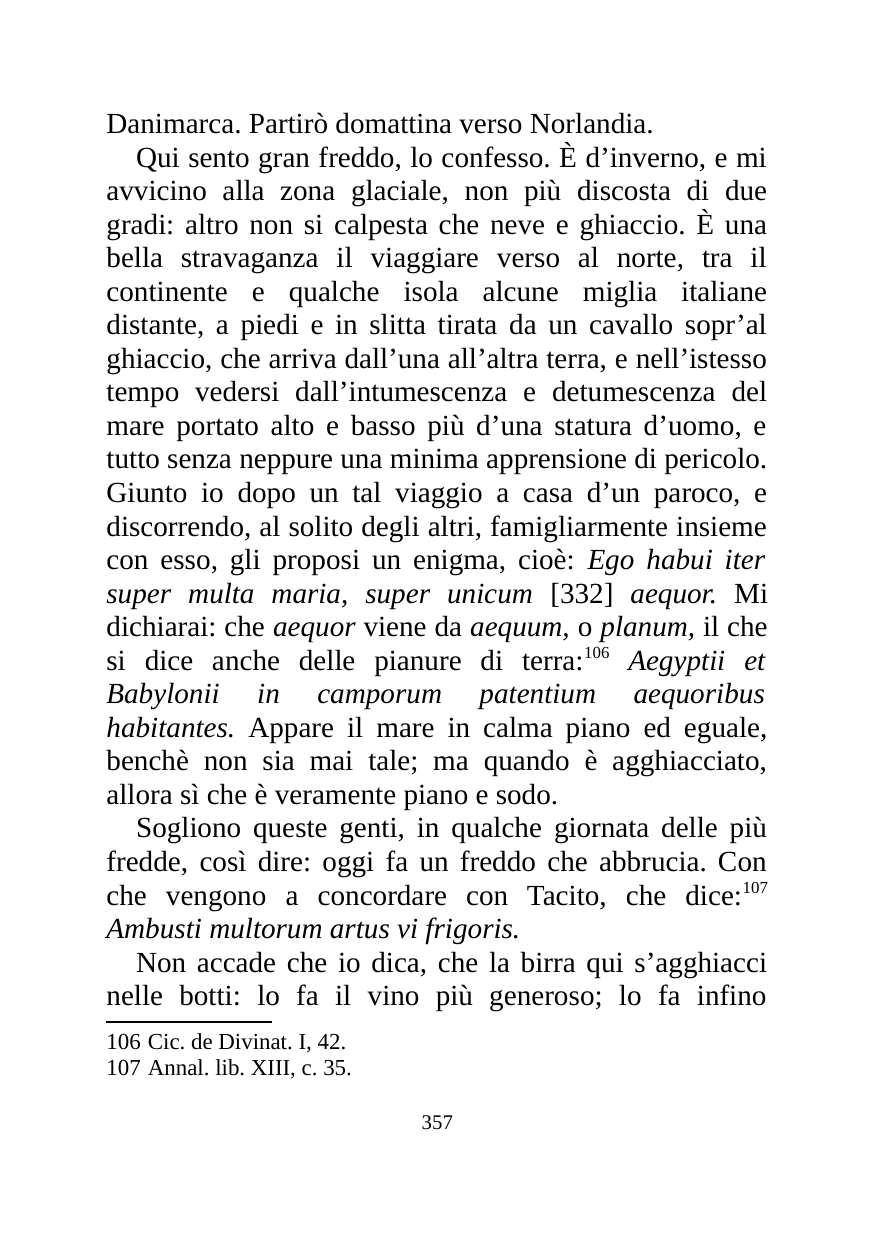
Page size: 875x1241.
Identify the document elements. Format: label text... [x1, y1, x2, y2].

text Annal. lib. XIII, c. 35. [106, 1054, 768, 1080]
text Sogliono queste genti, in qualche giornata delle più fredde, così dire: oggi fa un freddo che abbrucia. Con che vengono a concordare con Tacito, che dice: Ambusti multorum artus vi frigoris. [106, 811, 768, 945]
text Non accade che io dica, che la birra qui s’agghiacci nelle botti: lo fa il vino più generoso; lo fa infino [106, 945, 768, 1012]
text Cic. de Divinat. I, 42. [106, 1028, 768, 1054]
text Danimarca. Partirò domattina verso Norlandia. [106, 106, 768, 140]
text Qui sento gran freddo, lo confesso. È d’inverno, e mi avvicino alla zona glaciale, non più discosta di due gradi: altro non si calpesta che neve e ghiaccio. È una bella stravaganza il viaggiare verso al norte, tra il continente e qualche isola alcune miglia italiane distante, a piedi e in slitta tirata da un cavallo sopr’al ghiaccio, che arriva dall’una all’altra terra, e nell’istesso tempo vedersi dall’intumescenza e detumescenza del mare portato alto e basso più d’una statura d’uomo, e tutto senza neppure una minima apprensione di pericolo. Giunto io dopo un tal viaggio a casa d’un paroco, e discorrendo, al solito degli altri, famigliarmente insieme con esso, gli proposi un enigma, cioè: Ego habui iter super multa maria, super unicum [332] aequor. Mi dichiarai: che aequor viene da aequum, o planum, il che si dice anche delle pianure di terra: Aegyptii et Babylonii in camporum patentium aequoribus habitantes. Appare il mare in calma piano ed eguale, benchè non sia mai tale; ma quando è agghiacciato, allora sì che è veramente piano e sodo. [106, 140, 768, 811]
